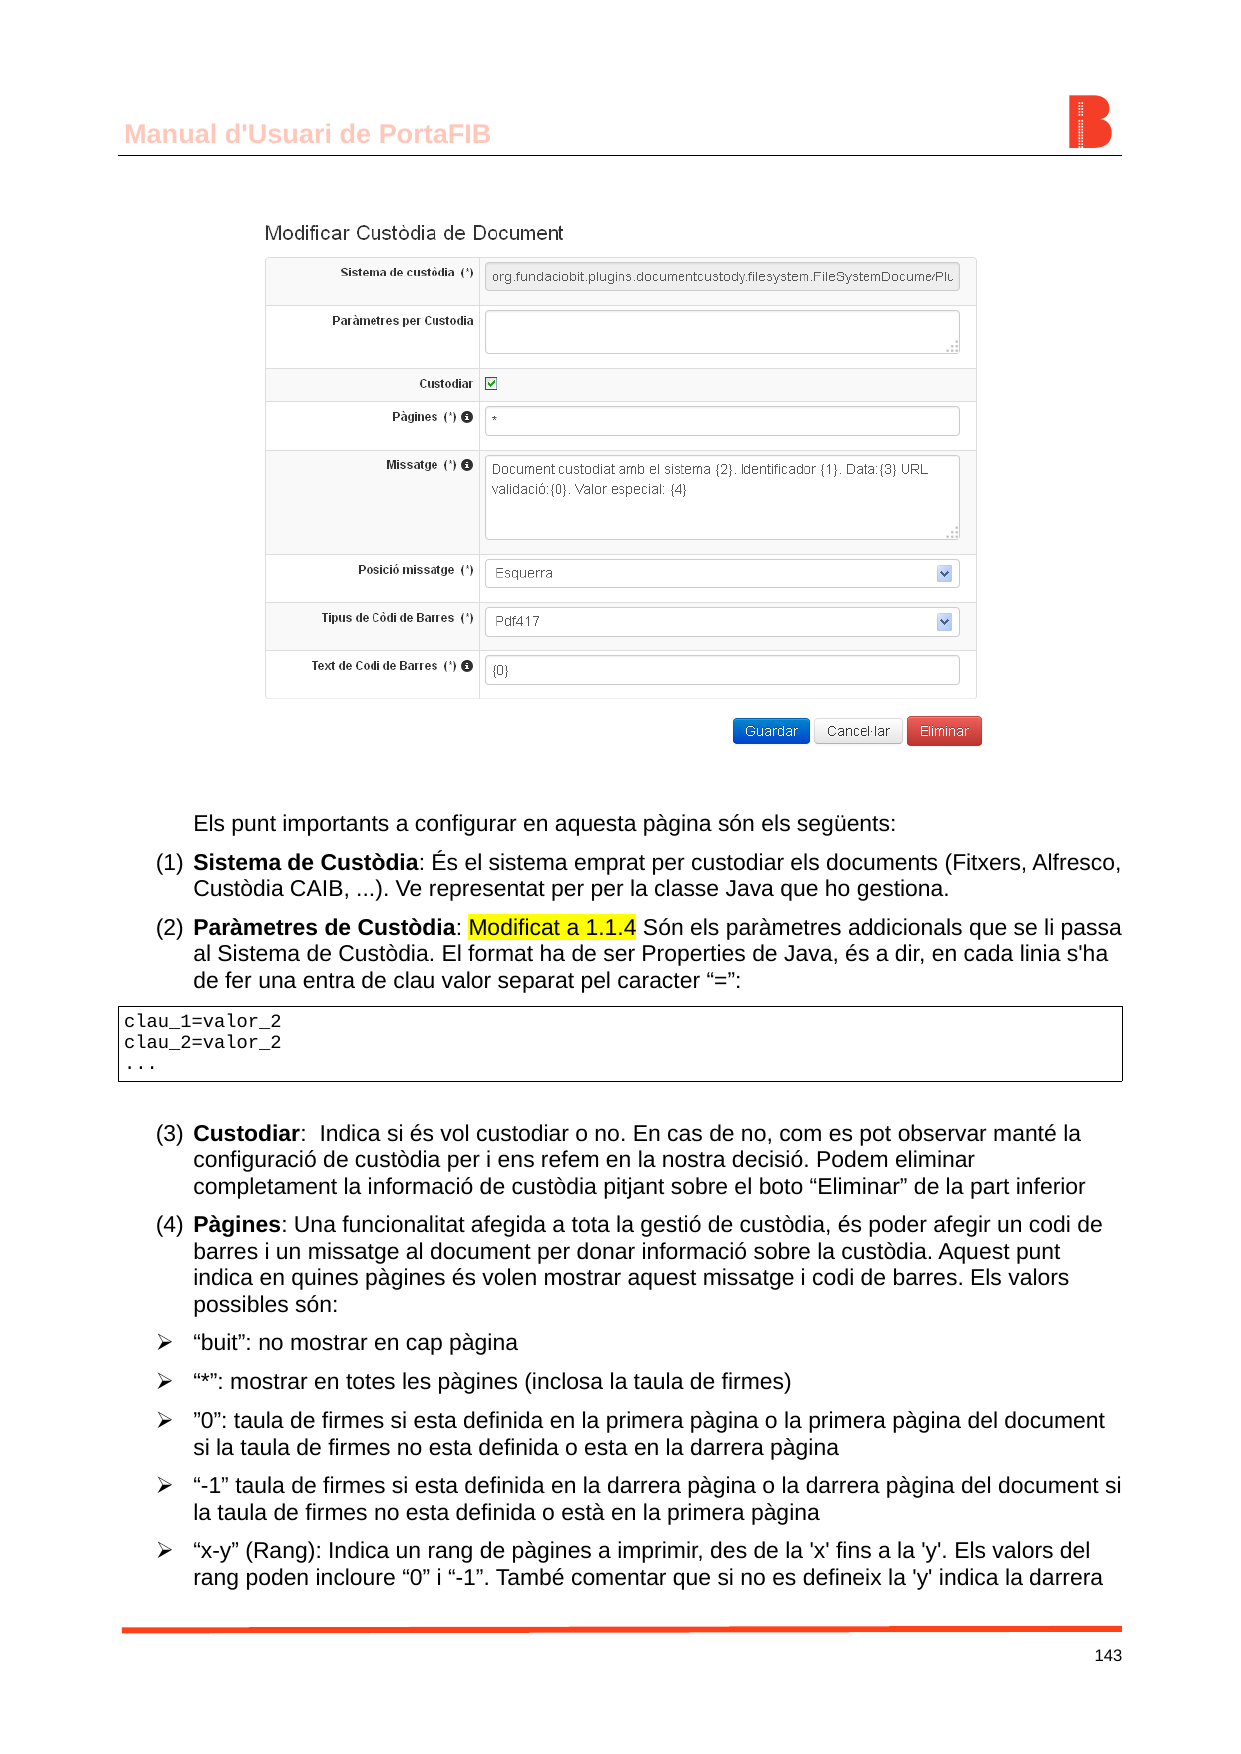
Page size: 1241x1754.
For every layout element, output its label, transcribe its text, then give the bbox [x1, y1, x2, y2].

text Els punt importants a configurar en aquesta pàgina són els següents: [118, 810, 1122, 836]
list “*”: mostrar en totes les pàgines (inclosa la taula de firmes) [156, 1368, 1122, 1394]
list “x-y” (Rang): Indica un rang de pàgines a imprimir, des de la 'x' fins a la 'y'. Els valors del rang poden incloure “0” i “-1”. També comentar que si no es defineix la 'y' indica la darrera [156, 1537, 1122, 1590]
list Paràmetres de Custòdia: Modificat a 1.1.4 Són els paràmetres addicionals que se li passa al Sistema de Custòdia. El format ha de ser Properties de Java, és a dir, en cada linia s'ha de fer una entra de clau valor separat pel caracter “=”: [156, 914, 1122, 993]
list “buit”: no mostrar en cap pàgina [156, 1329, 1122, 1356]
picture [251, 215, 990, 759]
table_header clau_1=valor_2 clau_2=valor_2 ... [119, 1007, 1122, 1081]
list “-1” taula de firmes si esta definida en la darrera pàgina o la darrera pàgina del document si la taula de firmes no esta definida o està en la primera pàgina [156, 1472, 1122, 1525]
list Pàgines: Una funcionalitat afegida a tota la gestió de custòdia, és poder afegir un codi de barres i un missatge al document per donar informació sobre la custòdia. Aquest punt indica en quines pàgines és volen mostrar aquest missatge i codi de barres. Els valors possibles són: [156, 1211, 1122, 1317]
list Custodiar: Indica si és vol custodiar o no. En cas de no, com es pot observar manté la configuració de custòdia per i ens refem en la nostra decisió. Podem eliminar completament la informació de custòdia pitjant sobre el boto “Eliminar” de la part inferior [156, 1120, 1122, 1199]
picture [1063, 94, 1117, 150]
list ”0”: taula de firmes si esta definida en la primera pàgina o la primera pàgina del document si la taula de firmes no esta definida o esta en la darrera pàgina [156, 1407, 1122, 1460]
list Sistema de Custòdia: És el sistema emprat per custodiar els documents (Fitxers, Alfresco, Custòdia CAIB, ...). Ve representat per per la classe Java que ho gestiona. [156, 849, 1122, 902]
